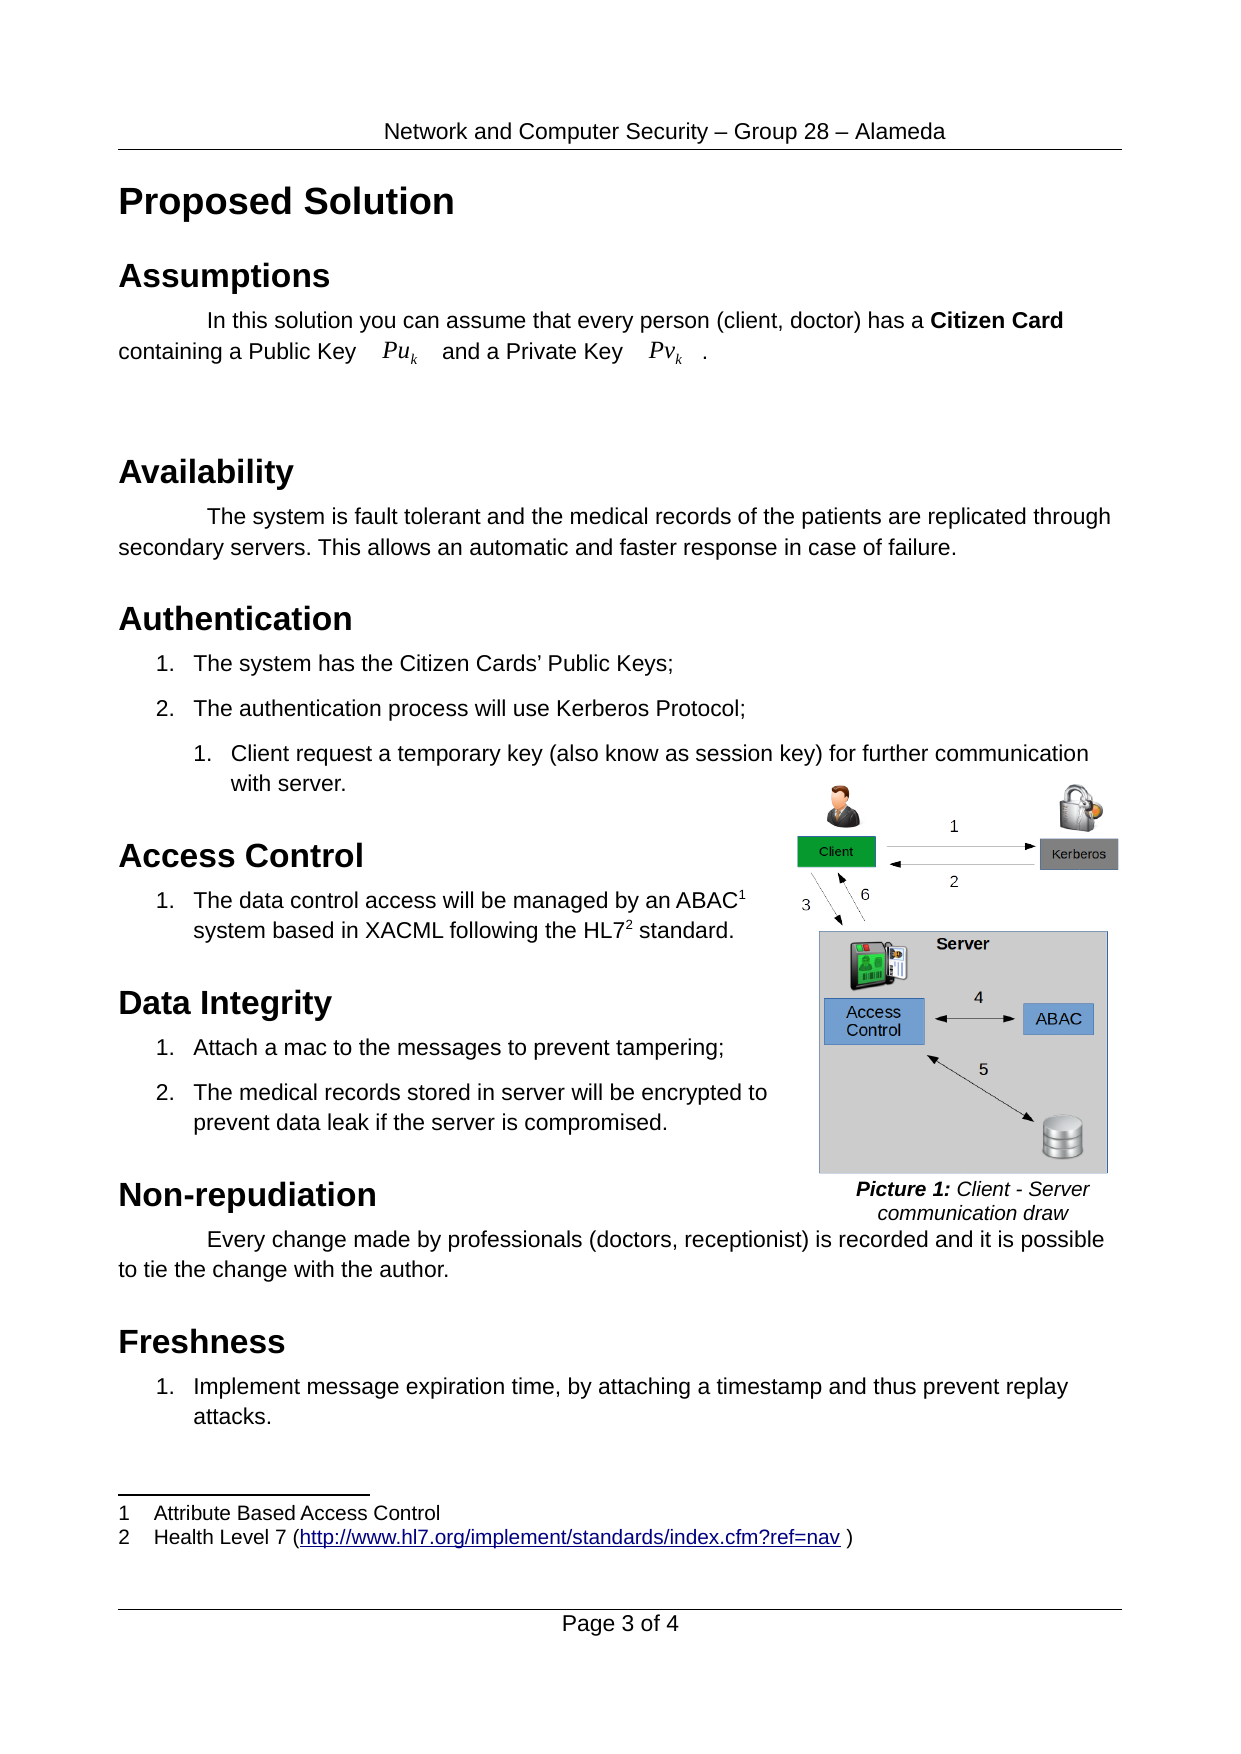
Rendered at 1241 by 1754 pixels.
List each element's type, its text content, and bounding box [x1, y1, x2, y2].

text Picture 1: Client - Server communication draw [802, 1178, 1145, 1225]
subtitle Assumptions [118, 255, 1122, 294]
subtitle Non-repudiation [118, 1174, 802, 1213]
list Attach a mac to the messages to prevent tampering; [156, 1034, 778, 1060]
list Implement message expiration time, by attaching a timestamp and thus prevent replay attacks. [156, 1373, 1122, 1429]
subtitle Data Integrity [118, 983, 778, 1021]
list The system has the Citizen Cards’ Public Keys; [156, 650, 1122, 677]
list The authentication process will use Kerberos Protocol; [156, 695, 1122, 721]
list Attribute Based Access Control [118, 1501, 1122, 1525]
list The medical records stored in server will be encrypted to prevent data leak if the server is compromised. [156, 1079, 778, 1135]
text In this solution you can assume that every person (client, doctor) has a Citizen Card containing a Public Key and a Private Key . [118, 307, 1122, 368]
text The system is fault tolerant and the medical records of the patients are replicated through secondary servers. This allows an automatic and faster response in case of failure. [118, 503, 1122, 560]
list The data control access will be managed by an ABAC system based in XACML following the HL7 standard. [156, 887, 778, 943]
list Client request a temporary key (also know as session key) for further communication with server. [193, 740, 1122, 796]
text Every change made by professionals (doctors, receptionist) is recorded and it is possible to tie the change with the author. [118, 1226, 1122, 1282]
subtitle Authentication [118, 599, 1122, 638]
subtitle Access Control [118, 836, 778, 874]
subtitle Proposed Solution [118, 178, 1122, 222]
picture [778, 777, 1123, 1178]
list Health Level 7 (http://www.hl7.org/implement/standards/index.cfm?ref=nav ) [118, 1525, 1122, 1549]
subtitle Freshness [118, 1321, 1122, 1360]
subtitle Availability [118, 452, 1122, 491]
